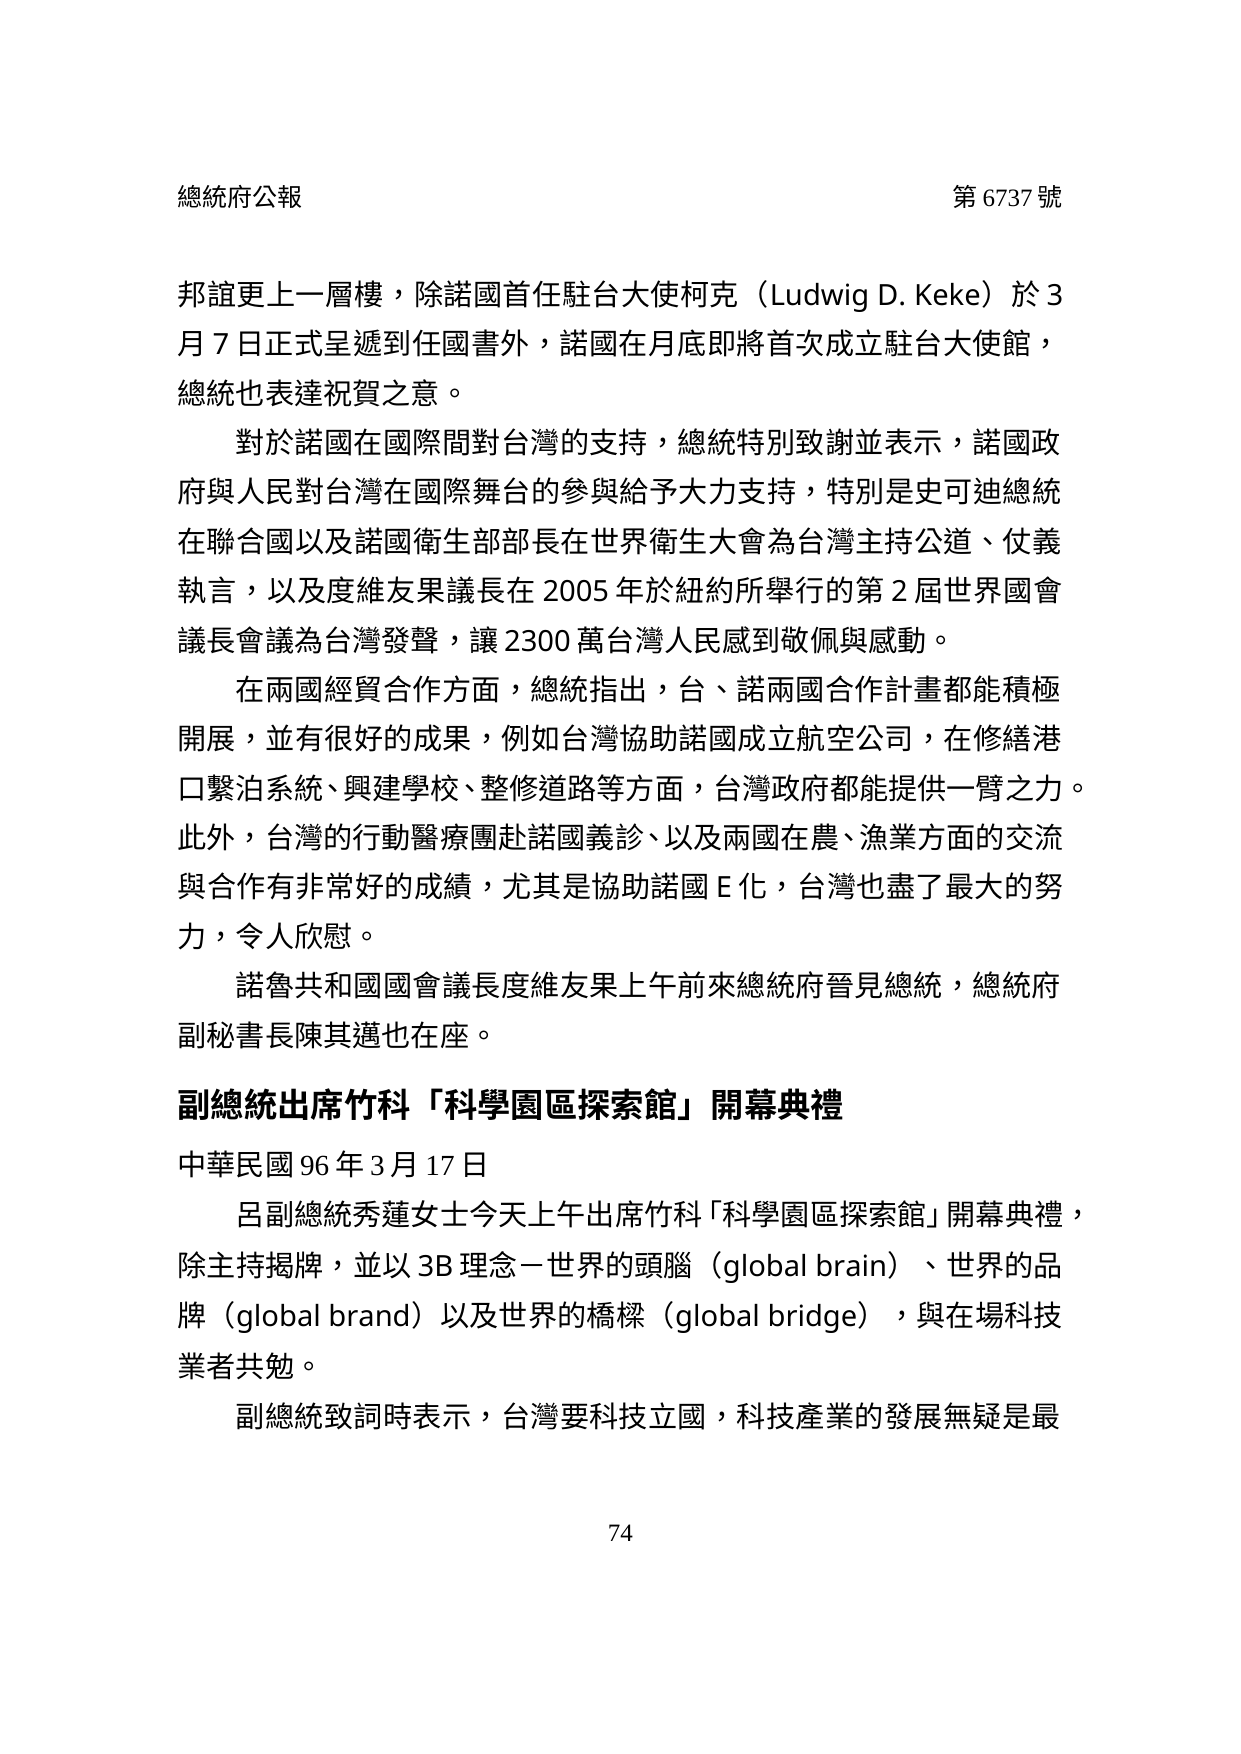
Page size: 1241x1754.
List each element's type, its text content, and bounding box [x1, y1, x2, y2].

text 副總統出席竹科「科學園區探索館」開幕典禮 [177, 1081, 1063, 1127]
text 副總統致詞時表示，台灣要科技立國，科技產業的發展無疑是最 [177, 1387, 1063, 1438]
text 在兩國經貿合作方面，總統指出，台、諾兩國合作計畫都能積極開展，並有很好的成果，例如台灣協助諾國成立航空公司，在修繕港口繫泊系統、興建學校、整修道路等方面，台灣政府都能提供一臂之力。此外，台灣的行動醫療團赴諾國義診、以及兩國在農、漁業方面的交流與合作有非常好的成績，尤其是協助諾國E化，台灣也盡了最大的努力，令人欣慰。 [177, 661, 1063, 957]
text 呂副總統秀蓮女士今天上午出席竹科「科學園區探索館」開幕典禮，除主持揭牌，並以3B理念－世界的頭腦（global brain）、世界的品牌（global brand）以及世界的橋樑（global bridge），與在場科技業者共勉。 [177, 1185, 1063, 1387]
text 諾魯共和國國會議長度維友果上午前來總統府晉見總統，總統府副秘書長陳其邁也在座。 [177, 957, 1063, 1056]
text 中華民國96年3月17日 [177, 1139, 1063, 1185]
text 對於諾國在國際間對台灣的支持，總統特別致謝並表示，諾國政府與人民對台灣在國際舞台的參與給予大力支持，特別是史可迪總統在聯合國以及諾國衛生部部長在世界衛生大會為台灣主持公道、仗義執言，以及度維友果議長在2005年於紐約所舉行的第2屆世界國會議長會議為台灣發聲，讓2300萬台灣人民感到敬佩與感動。 [177, 414, 1063, 661]
text 邦誼更上一層樓，除諾國首任駐台大使柯克（Ludwig D. Keke）於3月7日正式呈遞到任國書外，諾國在月底即將首次成立駐台大使館，總統也表達祝賀之意。 [177, 266, 1063, 414]
